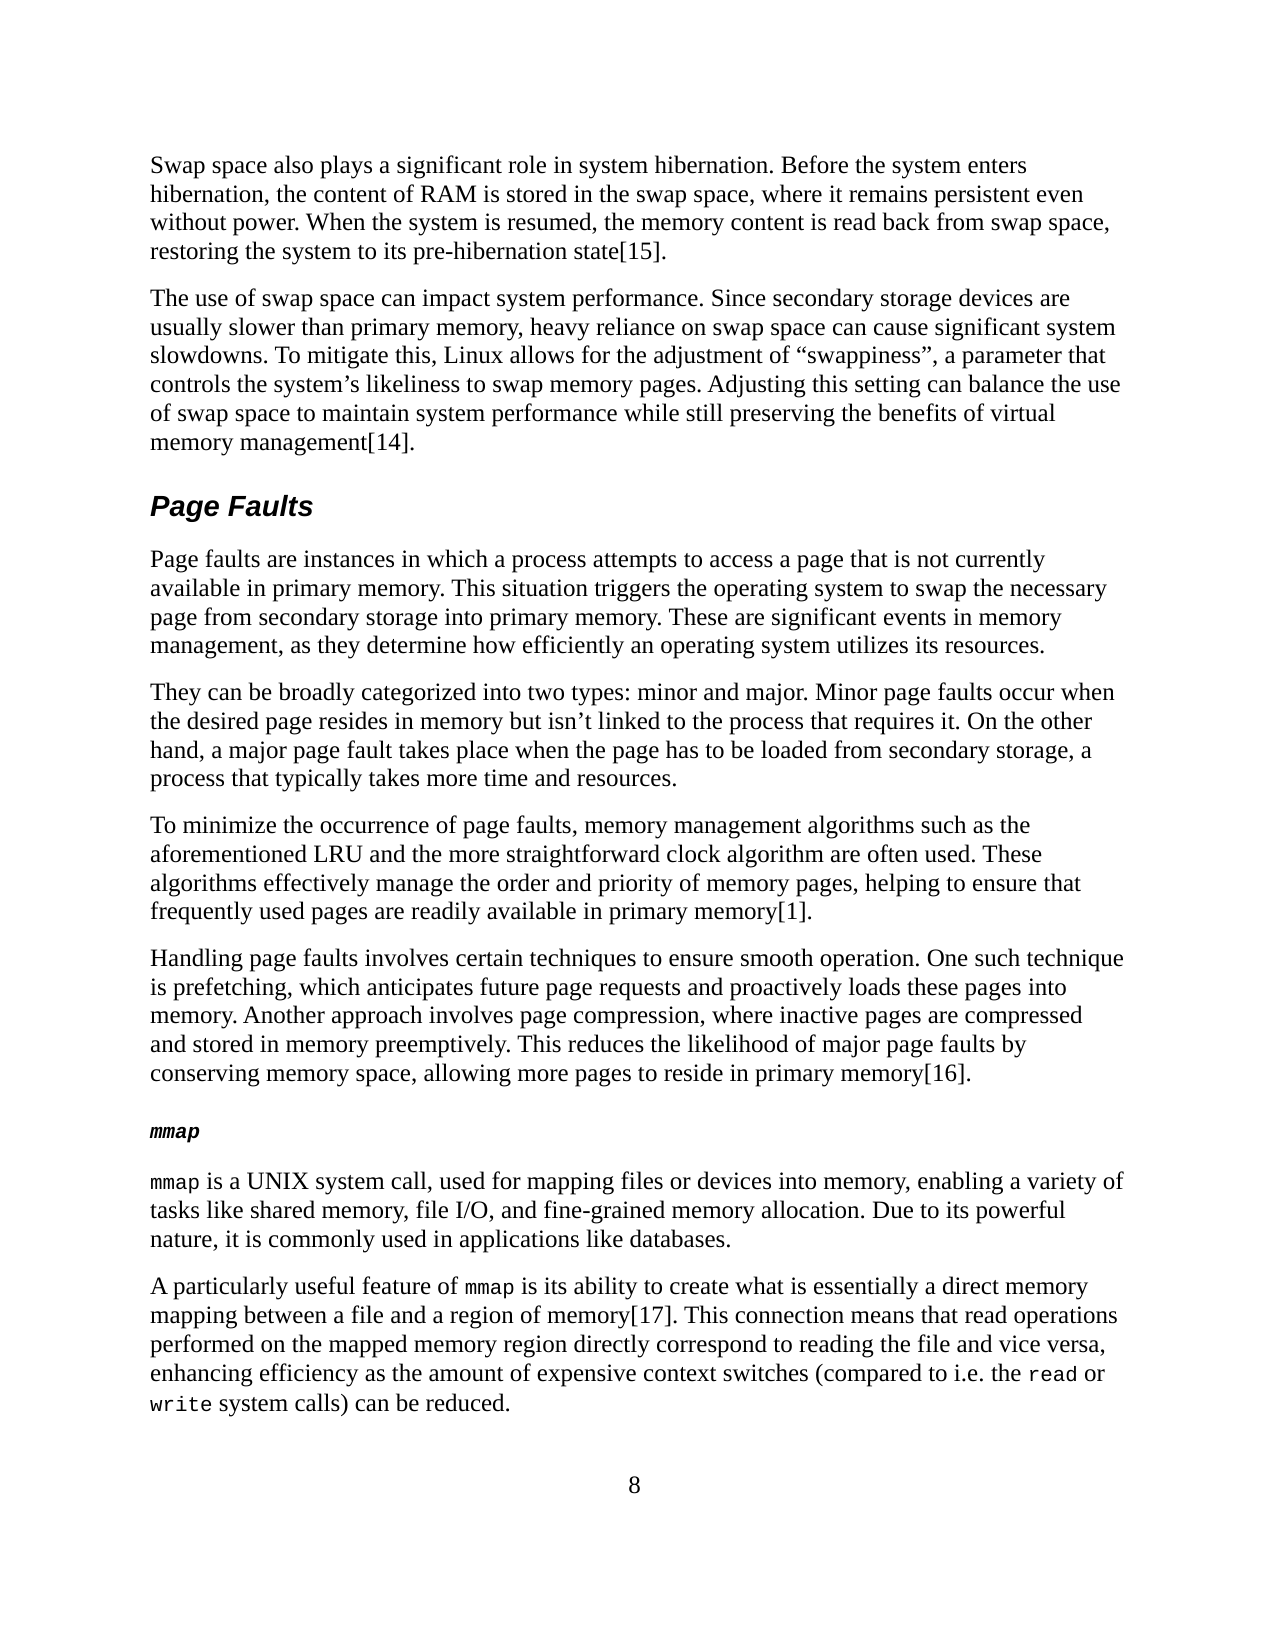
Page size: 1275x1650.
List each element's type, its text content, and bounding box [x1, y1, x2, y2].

subtitle Page Faults [150, 489, 1125, 523]
subtitle mmap [150, 1121, 1125, 1144]
text They can be broadly categorized into two types: minor and major. Minor page faults occur when the desired page resides in memory but isn’t linked to the process that requires it. On the other hand, a major page fault takes place when the page has to be loaded from secondary storage, a process that typically takes more time and resources. [150, 677, 1125, 792]
text A particularly useful feature of mmap is its ability to create what is essentially a direct memory mapping between a file and a region of memory[17]. This connection means that read operations performed on the mapped memory region directly correspond to reading the file and vice versa, enhancing efficiency as the amount of expensive context switches (compared to i.e. the read or write system calls) can be reduced. [150, 1271, 1125, 1417]
text Page faults are instances in which a process attempts to access a page that is not currently available in primary memory. This situation triggers the operating system to swap the necessary page from secondary storage into primary memory. These are significant events in memory management, as they determine how efficiently an operating system utilizes its resources. [150, 544, 1125, 659]
text Swap space also plays a significant role in system hibernation. Before the system enters hibernation, the content of RAM is stored in the swap space, where it remains persistent even without power. When the system is resumed, the memory content is read back from swap space, restoring the system to its pre-hibernation state[15]. [150, 150, 1125, 265]
text mmap is a UNIX system call, used for mapping files or devices into memory, enabling a variety of tasks like shared memory, file I/O, and fine-grained memory allocation. Due to its powerful nature, it is commonly used in applications like databases. [150, 1166, 1125, 1253]
text The use of swap space can impact system performance. Since secondary storage devices are usually slower than primary memory, heavy reliance on swap space can cause significant system slowdowns. To mitigate this, Linux allows for the adjustment of “swappiness”, a parameter that controls the system’s likeliness to swap memory pages. Adjusting this setting can balance the use of swap space to maintain system performance while still preserving the benefits of virtual memory management[14]. [150, 283, 1125, 455]
text To minimize the occurrence of page faults, memory management algorithms such as the aforementioned LRU and the more straightforward clock algorithm are often used. These algorithms effectively manage the order and priority of memory pages, helping to ensure that frequently used pages are readily available in primary memory[1]. [150, 810, 1125, 925]
text Handling page faults involves certain techniques to ensure smooth operation. One such technique is prefetching, which anticipates future page requests and proactively loads these pages into memory. Another approach involves page compression, where inactive pages are compressed and stored in memory preemptively. This reduces the likelihood of major page faults by conserving memory space, allowing more pages to reside in primary memory[16]. [150, 943, 1125, 1087]
